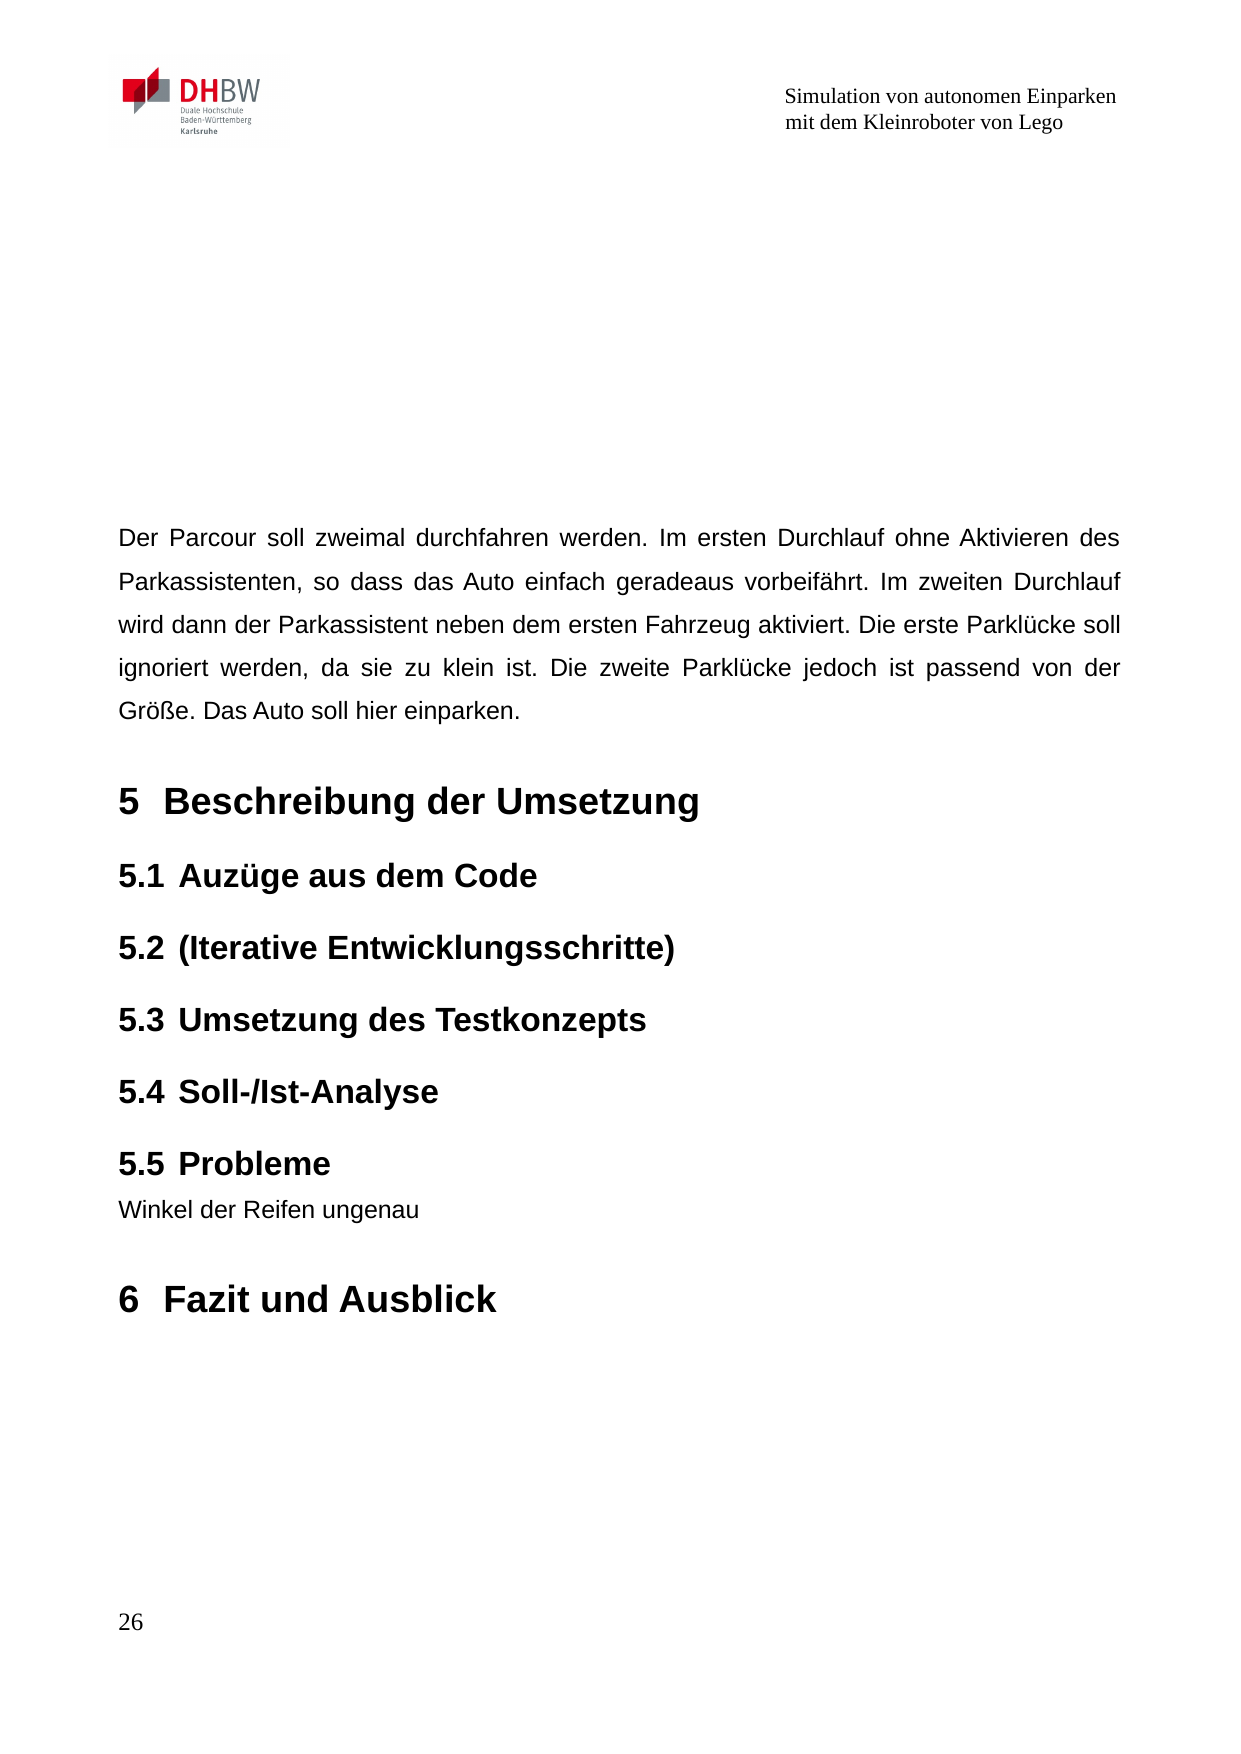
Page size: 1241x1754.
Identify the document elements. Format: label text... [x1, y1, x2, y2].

subtitle Auzüge aus dem Code [118, 856, 1122, 894]
subtitle Probleme [118, 1143, 1122, 1182]
subtitle Umsetzung des Testkonzepts [118, 999, 1122, 1038]
subtitle Fazit und Ausblick [118, 1277, 1122, 1321]
text Winkel der Reifen ungenau [118, 1194, 1122, 1223]
picture [108, 54, 291, 148]
subtitle (Iterative Entwicklungsschritte) [118, 927, 1122, 966]
text Der Parcour soll zweimal durchfahren werden. Im ersten Durchlauf ohne Aktivieren des Parkassistenten, so dass das Auto einfach geradeaus vorbeifährt. Im zweiten Durchlauf wird dann der Parkassistent neben dem ersten Fahrzeug aktiviert. Die erste Parklücke soll ignoriert werden, da sie zu klein ist. Die zweite Parklücke jedoch ist passend von der Größe. Das Auto soll hier einparken. [118, 523, 1122, 724]
subtitle Soll-/Ist-Analyse [118, 1071, 1122, 1110]
subtitle Beschreibung der Umsetzung [118, 778, 1122, 822]
